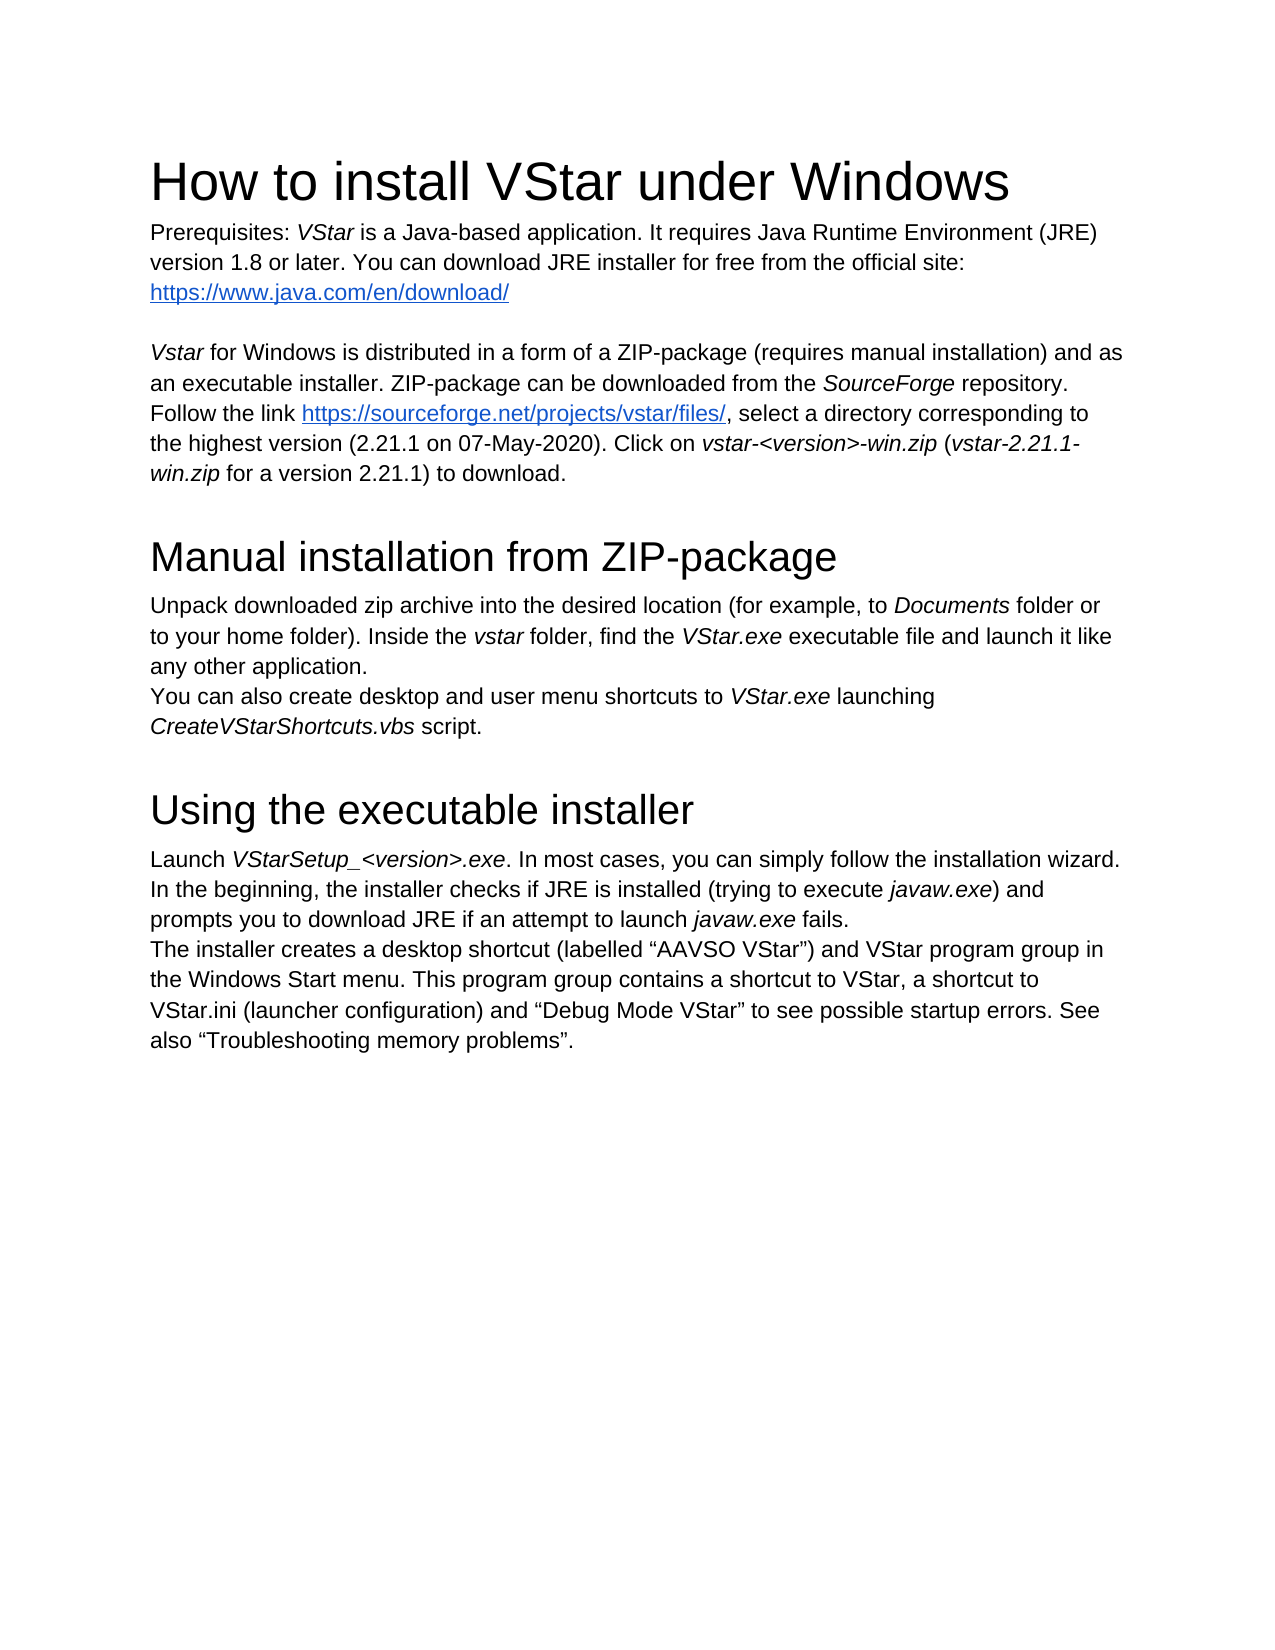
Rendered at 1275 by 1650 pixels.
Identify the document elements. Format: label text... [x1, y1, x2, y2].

text You can also create desktop and user menu shortcuts to VStar.exe launching CreateVStarShortcuts.vbs script. [150, 683, 1125, 740]
text Follow the link https://sourceforge.net/projects/vstar/files/, select a directory corresponding to the highest version (2.21.1 on 07-May-2020). Click on vstar-<version>-win.zip (vstar-2.21.1-win.zip for a version 2.21.1) to download. [150, 400, 1125, 487]
subtitle Using the executable installer [150, 785, 1125, 833]
title How to install VStar under Windows [150, 150, 1125, 212]
text Unpack downloaded zip archive into the desired location (for example, to Documents folder or to your home folder). Inside the vstar folder, find the VStar.exe executable file and launch it like any other application. [150, 592, 1125, 679]
subtitle Manual installation from ZIP-package [150, 532, 1125, 580]
text The installer creates a desktop shortcut (labelled “AAVSO VStar”) and VStar program group in the Windows Start menu. This program group contains a shortcut to VStar, a shortcut to VStar.ini (launcher configuration) and “Debug Mode VStar” to see possible startup errors. See also “Troubleshooting memory problems”. [150, 936, 1125, 1053]
text Launch VStarSetup_<version>.exe. In most cases, you can simply follow the installation wizard. In the beginning, the installer checks if JRE is installed (trying to execute javaw.exe) and prompts you to download JRE if an attempt to launch javaw.exe fails. [150, 846, 1125, 932]
text Vstar for Windows is distributed in a form of a ZIP-package (requires manual installation) and as an executable installer. ZIP-package can be downloaded from the SourceForge repository. [150, 339, 1125, 396]
text Prerequisites: VStar is a Java-based application. It requires Java Runtime Environment (JRE) version 1.8 or later. You can download JRE installer for free from the official site: https://www.java.com/en/download/ [150, 218, 1125, 305]
